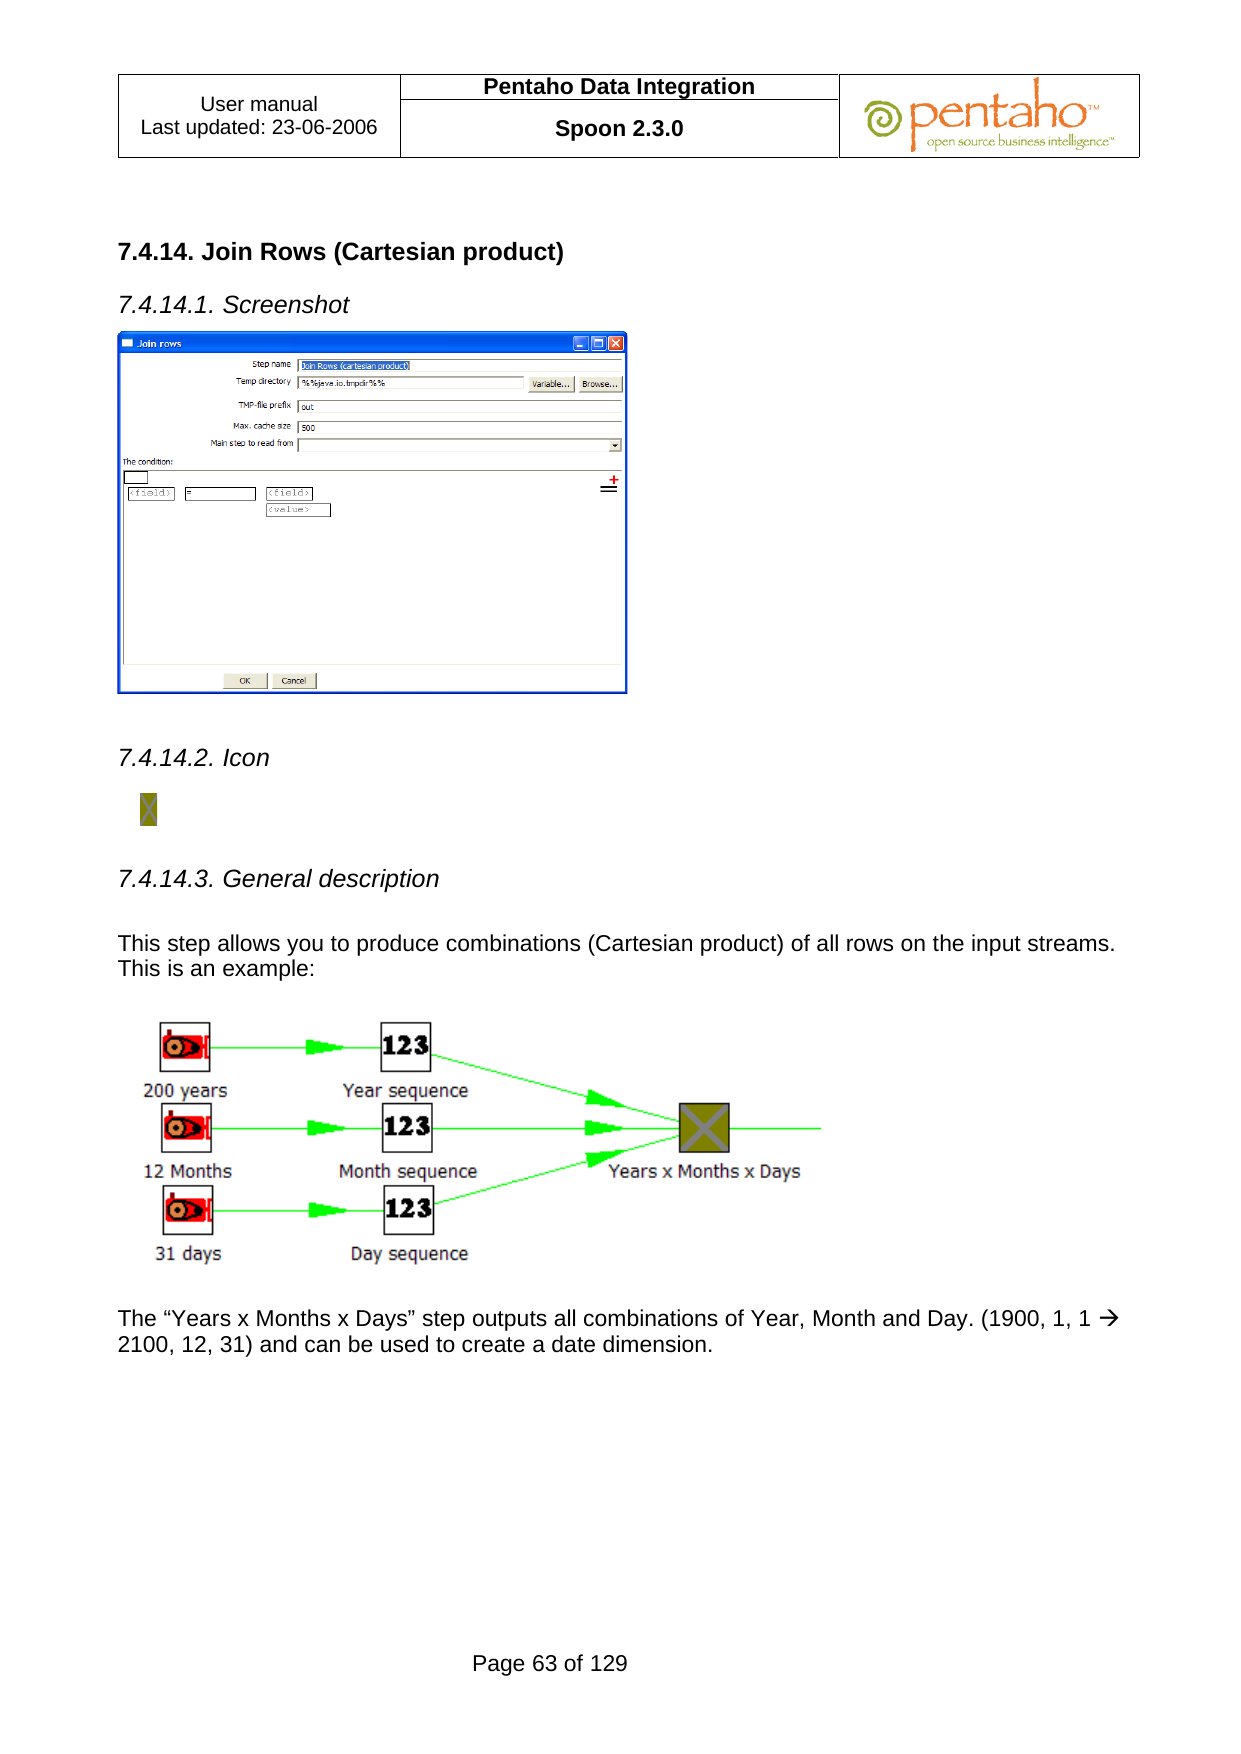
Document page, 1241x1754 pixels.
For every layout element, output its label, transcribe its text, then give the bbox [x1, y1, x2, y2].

subtitle Screenshot [117, 291, 1137, 319]
picture [140, 793, 158, 826]
picture [133, 1016, 821, 1272]
picture [117, 331, 628, 694]
subtitle General description [117, 864, 1137, 892]
text This is an example: [117, 956, 1137, 981]
subtitle Join Rows (Cartesian product) [117, 238, 1137, 266]
text The “Years x Months x Days” step outputs all combinations of Year, Month and Day. (1900, 1, 1  2100, 12, 31) and can be used to create a date dimension. [117, 1306, 1137, 1357]
subtitle Icon [117, 744, 1137, 772]
text This step allows you to produce combinations (Cartesian product) of all rows on the input streams. [117, 930, 1137, 956]
